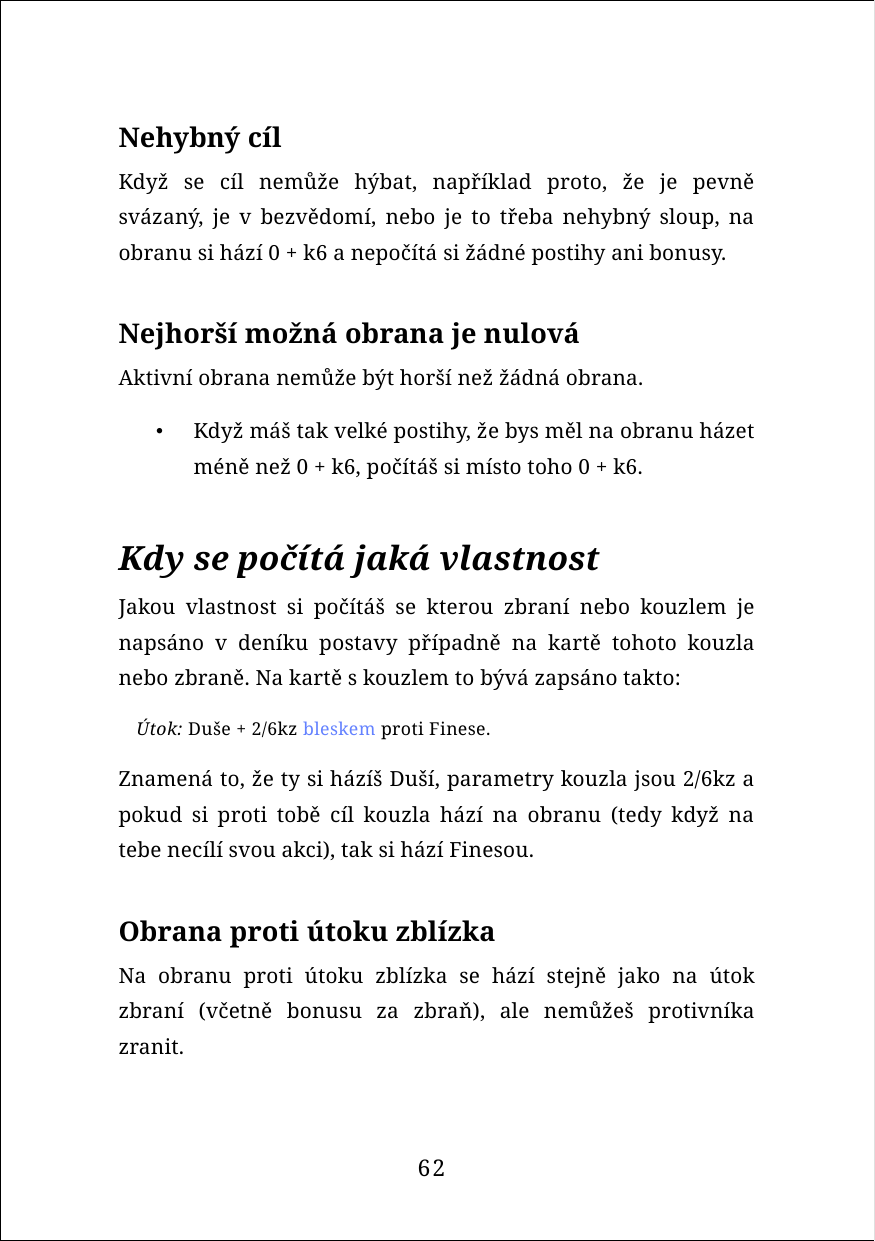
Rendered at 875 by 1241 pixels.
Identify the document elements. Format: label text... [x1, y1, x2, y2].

subtitle Obrana proti útoku zblízka [118, 912, 756, 949]
text Útok: Duše + 2/6kz bleskem proti Finese. [136, 716, 756, 741]
list Když máš tak velké postihy, že bys měl na obranu házet méně než 0 + k6, počítáš si místo toho 0 + k6. [156, 417, 756, 481]
subtitle Kdy se počítá jaká vlastnost [118, 535, 756, 580]
text Když se cíl nemůže hýbat, například proto, že je pevně svázaný, je v bezvědomí, nebo je to třeba nehybný sloup, na obranu si hází 0 + k6 a nepočítá si žádné postihy ani bonusy. [118, 167, 756, 266]
subtitle Nejhorší možná obrana je nulová [118, 315, 756, 352]
text Znamená to, že ty si házíš Duší, parametry kouzla jsou 2/6kz a pokud si proti tobě cíl kouzla hází na obranu (tedy když na tebe necílí svou akci), tak si hází Finesou. [118, 764, 756, 864]
text Jakou vlastnost si počítáš se kterou zbraní nebo kouzlem je napsáno v deníku postavy případně na kartě tohoto kouzla nebo zbraně. Na kartě s kouzlem to bývá zapsáno takto: [118, 592, 756, 692]
subtitle Nehybný cíl [118, 118, 756, 155]
text Na obranu proti útoku zblízka se hází stejně jako na útok zbraní (včetně bonusu za zbraň), ale nemůžeš protivníka zranit. [118, 961, 756, 1060]
text Aktivní obrana nemůže být horší než žádná obrana. [118, 363, 756, 392]
